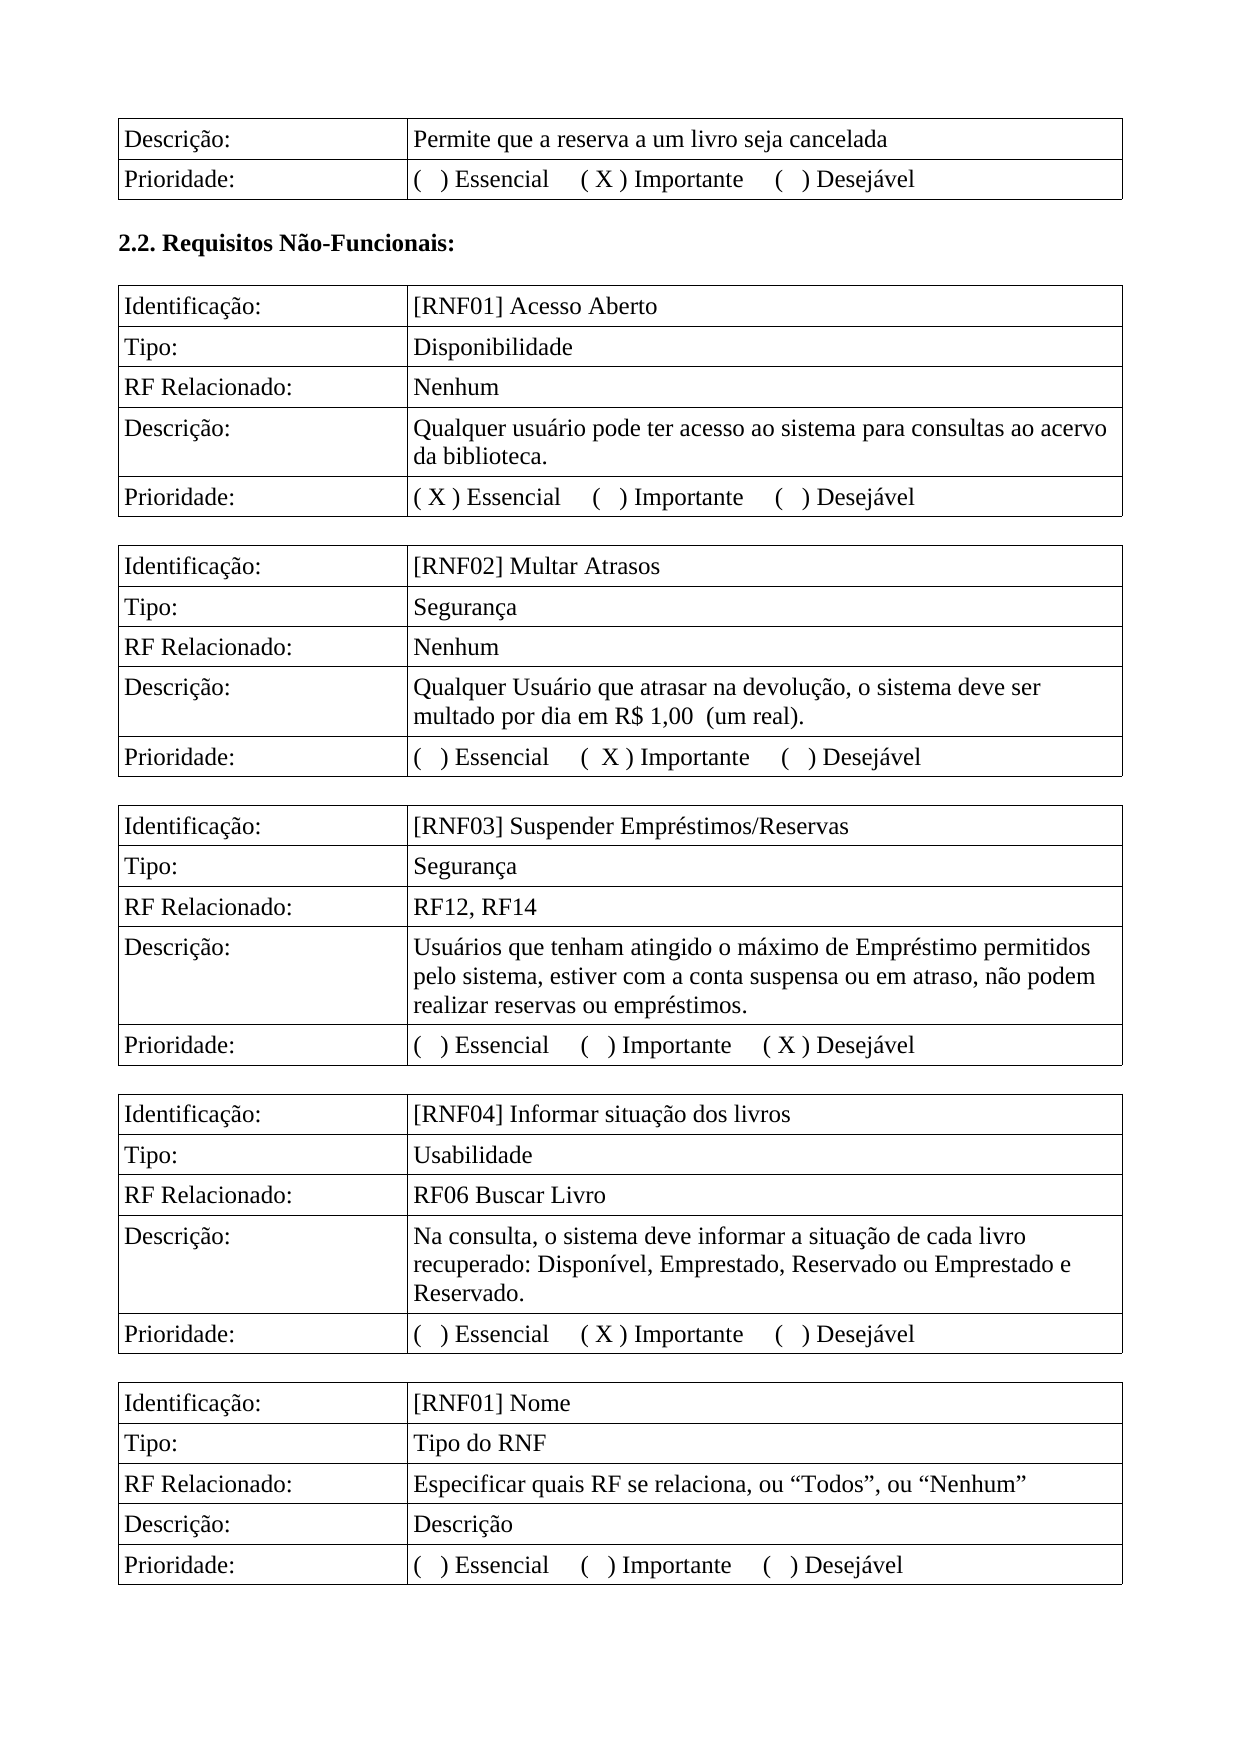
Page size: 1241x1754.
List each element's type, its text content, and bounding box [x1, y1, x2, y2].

table_cell Descrição: [119, 1216, 407, 1313]
table_cell Descrição: [119, 927, 407, 1024]
table_cell Tipo: [119, 327, 407, 366]
table_header [RNF04] Informar situação dos livros [408, 1095, 1122, 1134]
table_header [RNF01] Nome [408, 1383, 1122, 1422]
table_cell Tipo: [119, 1135, 407, 1174]
table_cell Prioridade: [119, 737, 407, 776]
table_cell Usabilidade [408, 1135, 1122, 1174]
table_cell Prioridade: [119, 1314, 407, 1353]
table_cell Tipo: [119, 587, 407, 626]
table_cell ( ) Essencial ( X ) Importante ( ) Desejável [408, 1314, 1122, 1353]
table_cell ( ) Essencial ( ) Importante ( X ) Desejável [408, 1025, 1122, 1064]
table_cell Qualquer usuário pode ter acesso ao sistema para consultas ao acervo da biblioteca. [408, 408, 1122, 476]
table_cell Qualquer Usuário que atrasar na devolução, o sistema deve ser multado por dia em R$ 1,00 (um real). [408, 667, 1122, 736]
table_header [RNF02] Multar Atrasos [408, 546, 1122, 586]
table_cell Tipo: [119, 1424, 407, 1463]
table_header Identificação: [119, 1095, 407, 1134]
table_cell RF Relacionado: [119, 1175, 407, 1215]
table_cell Prioridade: [119, 477, 407, 516]
table_header [RNF03] Suspender Empréstimos/Reservas [408, 806, 1122, 845]
table_cell Usuários que tenham atingido o máximo de Empréstimo permitidos pelo sistema, estiver com a conta suspensa ou em atraso, não podem realizar reservas ou empréstimos. [408, 927, 1122, 1024]
table_header [RNF01] Acesso Aberto [408, 286, 1122, 326]
table_cell RF Relacionado: [119, 367, 407, 407]
table_cell Descrição: [119, 1504, 407, 1544]
table_cell RF Relacionado: [119, 1464, 407, 1503]
table_cell ( ) Essencial ( X ) Importante ( ) Desejável [408, 160, 1122, 199]
table_cell Especificar quais RF se relaciona, ou “Todos”, ou “Nenhum” [408, 1464, 1122, 1503]
table_cell RF06 Buscar Livro [408, 1175, 1122, 1215]
table_cell Prioridade: [119, 1545, 407, 1584]
table_cell Descrição: [119, 119, 407, 158]
table_cell Tipo do RNF [408, 1424, 1122, 1463]
table_cell ( X ) Essencial ( ) Importante ( ) Desejável [408, 477, 1122, 516]
table_cell Segurança [408, 587, 1122, 626]
table_cell ( ) Essencial ( X ) Importante ( ) Desejável [408, 737, 1122, 776]
table_cell Nenhum [408, 367, 1122, 407]
table_cell Prioridade: [119, 160, 407, 199]
table_header Identificação: [119, 1383, 407, 1422]
table_cell Na consulta, o sistema deve informar a situação de cada livro recuperado: Disponível, Emprestado, Reservado ou Emprestado e Reservado. [408, 1216, 1122, 1313]
text 2.2. Requisitos Não-Funcionais: [118, 228, 1122, 257]
table_cell Disponibilidade [408, 327, 1122, 366]
table_cell Descrição: [119, 408, 407, 476]
table_cell Nenhum [408, 627, 1122, 666]
table_header Identificação: [119, 286, 407, 326]
table_header Identificação: [119, 546, 407, 586]
table_cell Tipo: [119, 846, 407, 886]
table_cell ( ) Essencial ( ) Importante ( ) Desejável [408, 1545, 1122, 1584]
table_cell RF Relacionado: [119, 887, 407, 926]
table_header Identificação: [119, 806, 407, 845]
table_cell RF Relacionado: [119, 627, 407, 666]
table_cell Permite que a reserva a um livro seja cancelada [408, 119, 1122, 158]
table_cell Descrição [408, 1504, 1122, 1544]
table_cell RF12, RF14 [408, 887, 1122, 926]
table_cell Descrição: [119, 667, 407, 736]
table_cell Prioridade: [119, 1025, 407, 1064]
table_cell Segurança [408, 846, 1122, 886]
